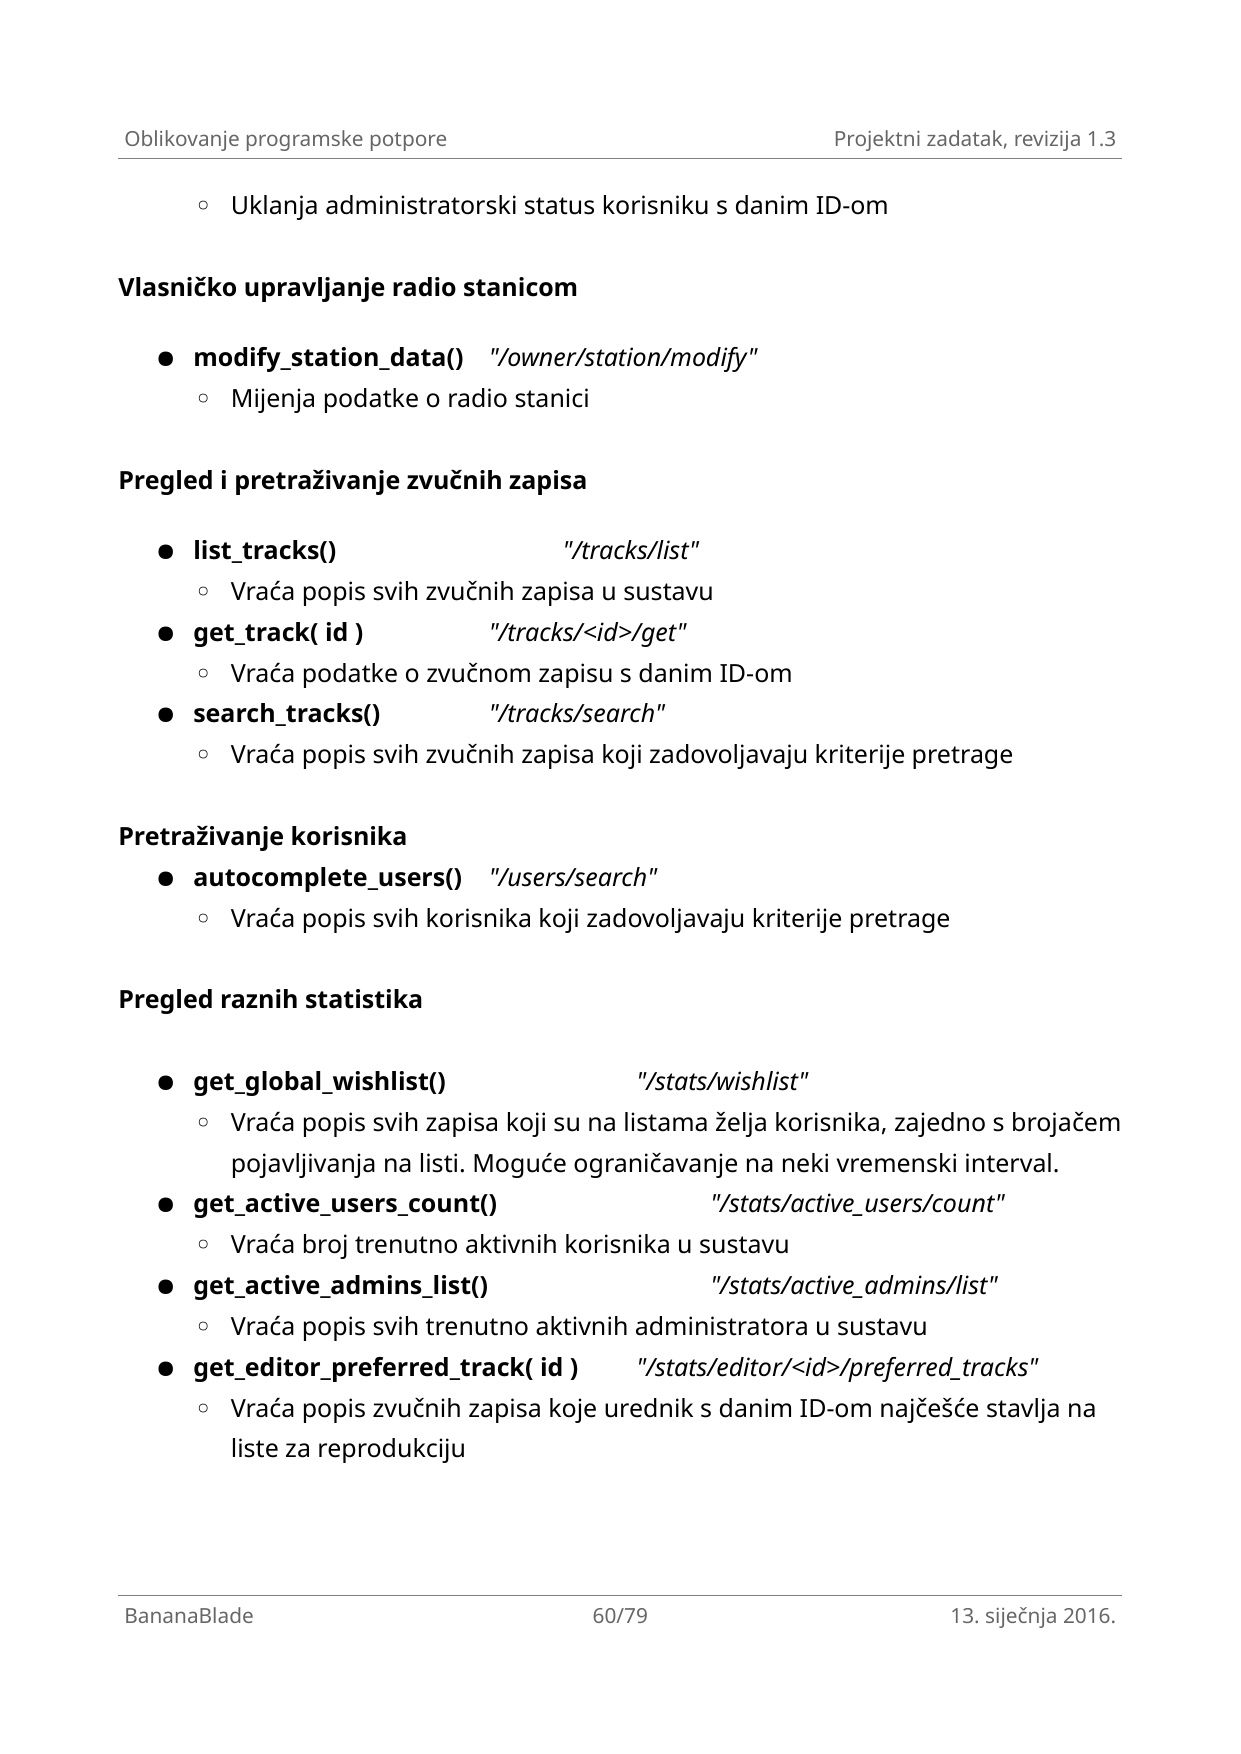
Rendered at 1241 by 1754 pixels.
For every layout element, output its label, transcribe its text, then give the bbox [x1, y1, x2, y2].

list Vraća popis svih trenutno aktivnih administratora u sustavu [193, 1309, 1122, 1343]
list modify_station_data() "/owner/station/modify" [156, 340, 1122, 374]
list autocomplete_users() "/users/search" [156, 859, 1122, 893]
list get_active_admins_list() "/stats/active_admins/list" [156, 1268, 1122, 1302]
list Vraća broj trenutno aktivnih korisnika u sustavu [193, 1227, 1122, 1261]
list search_tracks() "/tracks/search" [156, 696, 1122, 730]
text Pregled i pretraživanje zvučnih zapisa [118, 462, 1122, 497]
list Vraća popis zvučnih zapisa koje urednik s danim ID-om najčešće stavlja na liste za reprodukciju [193, 1390, 1122, 1465]
list get_global_wishlist() "/stats/wishlist" [156, 1064, 1122, 1098]
list Vraća popis svih zvučnih zapisa koji zadovoljavaju kriterije pretrage [193, 737, 1122, 771]
text Pregled raznih statistika [118, 982, 1122, 1016]
list Vraća popis svih korisnika koji zadovoljavaju kriterije pretrage [193, 900, 1122, 934]
text Vlasničko upravljanje radio stanicom [118, 270, 1122, 304]
list Vraća podatke o zvučnom zapisu s danim ID-om [193, 655, 1122, 689]
list get_editor_preferred_track( id ) "/stats/editor/<id>/preferred_tracks" [156, 1349, 1122, 1383]
list Vraća popis svih zapisa koji su na listama želja korisnika, zajedno s brojačem pojavljivanja na listi. Moguće ograničavanje na neki vremenski interval. [193, 1104, 1122, 1179]
text Pretraživanje korisnika [118, 819, 1122, 853]
list Uklanja administratorski status korisniku s danim ID-om [193, 188, 1122, 222]
list Mijenja podatke o radio stanici [193, 381, 1122, 415]
list Vraća popis svih zvučnih zapisa u sustavu [193, 574, 1122, 608]
list get_track( id ) "/tracks/<id>/get" [156, 614, 1122, 648]
list get_active_users_count() "/stats/active_users/count" [156, 1186, 1122, 1220]
list list_tracks() "/tracks/list" [156, 533, 1122, 567]
